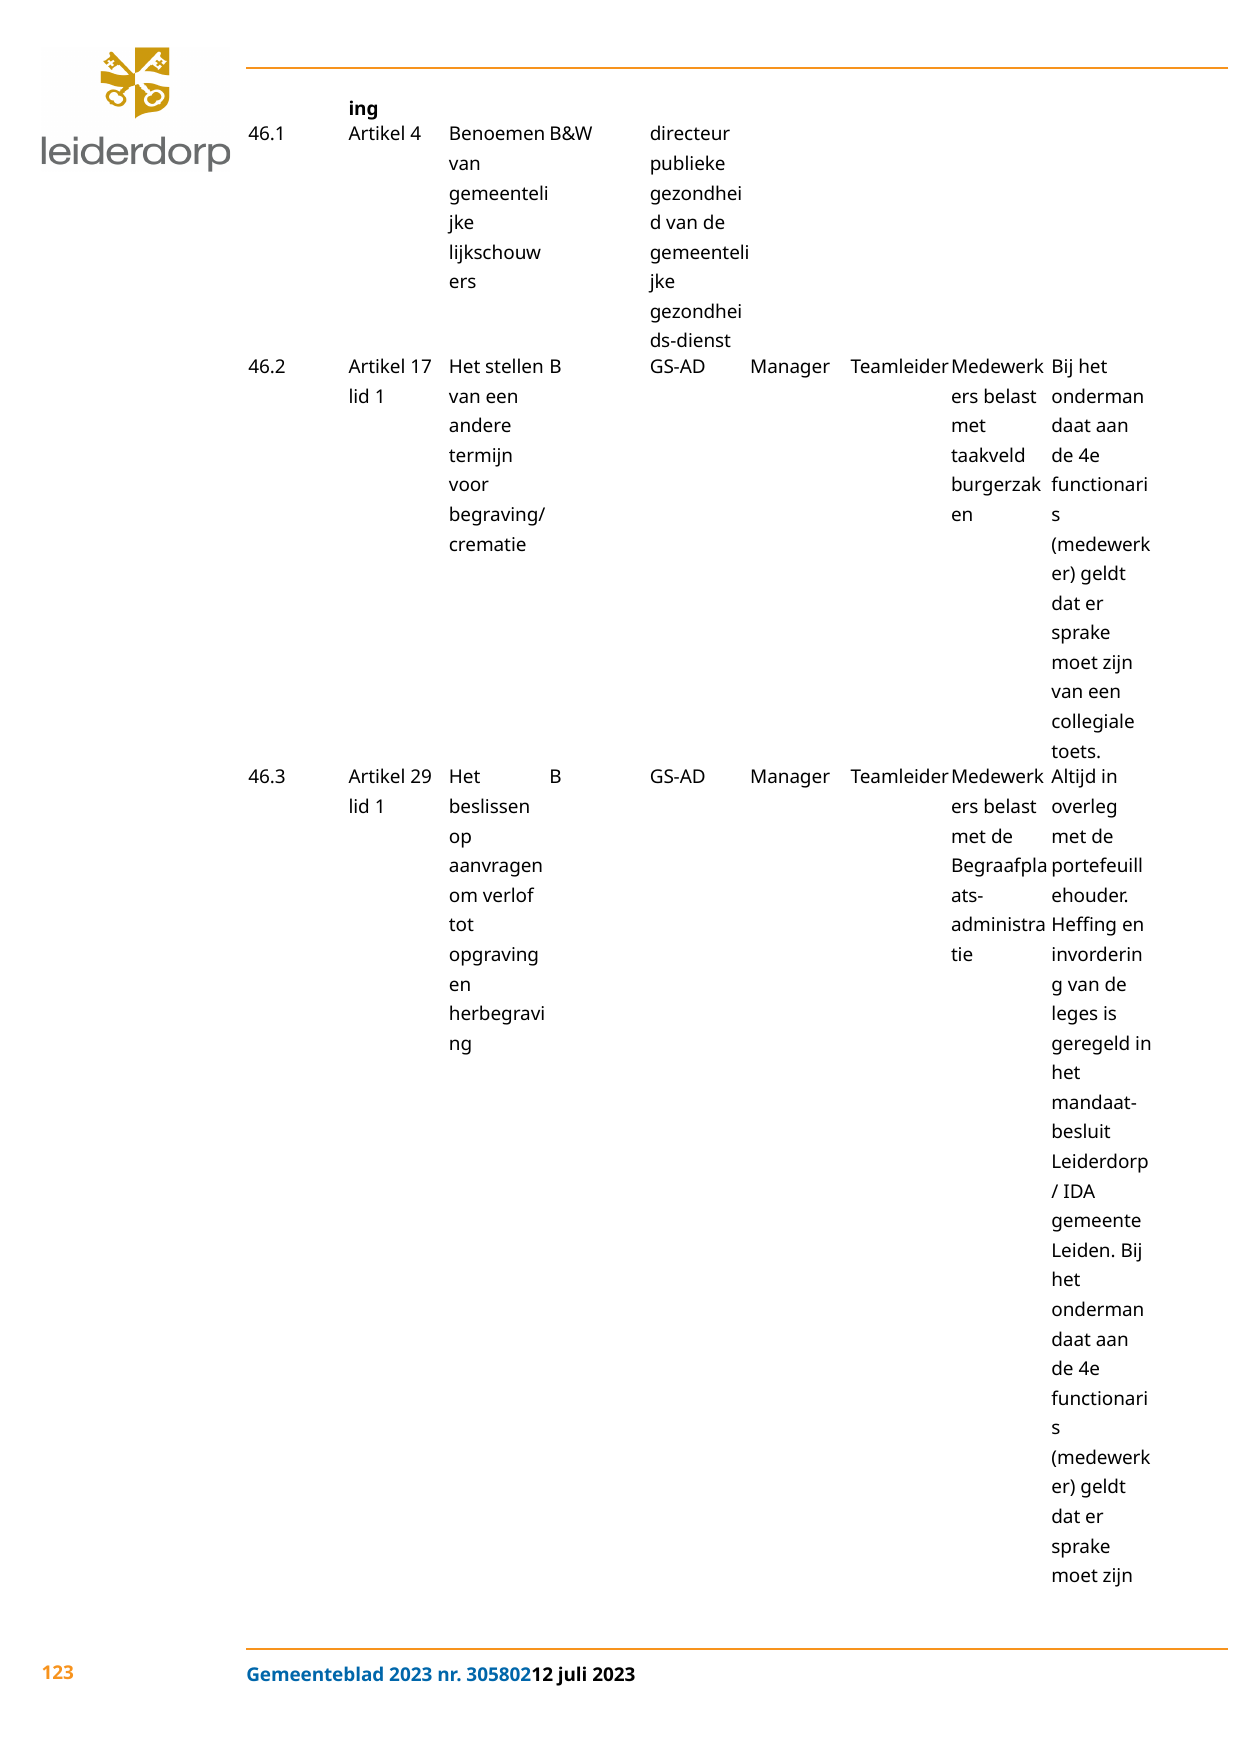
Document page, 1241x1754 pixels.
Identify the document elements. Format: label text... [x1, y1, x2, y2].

table_cell 46.2 [248, 353, 348, 764]
table_cell [248, 95, 348, 121]
table_cell Het beslissen op aanvragen om verlof tot opgraving en herbegraving [449, 764, 549, 1588]
table_cell Bij het ondermandaat aan de 4e functionaris (medewerker) geldt dat er sprake moet zijn van een collegiale toets. [1051, 353, 1152, 764]
table_cell Manager [750, 764, 850, 1588]
table_cell [650, 95, 750, 121]
table_cell [750, 121, 850, 353]
table_cell Teamleider [850, 764, 951, 1588]
table_cell B [549, 764, 649, 1588]
table_cell Het stellen van een andere termijn voor begraving/crematie [449, 353, 549, 764]
table_cell [951, 95, 1051, 121]
table_cell B [549, 353, 649, 764]
table_cell Artikel 4 [348, 121, 449, 353]
table_cell Artikel 29 lid 1 [348, 764, 449, 1588]
table_cell Altijd in overleg met de portefeuillehouder. Heffing en invordering van de leges is geregeld in het mandaat-besluit Leiderdorp / IDA gemeente Leiden. Bij het ondermandaat aan de 4e functionaris (medewerker) geldt dat er sprake moet zijn [1051, 764, 1152, 1588]
table_cell Benoemen van gemeentelijke lijkschouwers [449, 121, 549, 353]
table_cell Artikel 17 lid 1 [348, 353, 449, 764]
table_cell ing [348, 95, 449, 121]
table_cell [850, 95, 951, 121]
table_cell Medewerkers belast met taakveld burgerzaken [951, 353, 1051, 764]
table_cell [750, 95, 850, 121]
picture [41, 47, 231, 172]
table_cell B&W [549, 121, 649, 353]
table_cell [449, 95, 549, 121]
table_cell [951, 121, 1051, 353]
table_cell [549, 95, 649, 121]
table_cell 46.3 [248, 764, 348, 1588]
table_cell [1051, 95, 1152, 121]
table_cell GS-AD [650, 764, 750, 1588]
table_cell GS-AD [650, 353, 750, 764]
table_cell Manager [750, 353, 850, 764]
table_cell 46.1 [248, 121, 348, 353]
table_cell [1051, 121, 1152, 353]
table_cell Teamleider [850, 353, 951, 764]
table_cell directeur publieke gezondheid van de gemeentelijke gezondheids-dienst [650, 121, 750, 353]
table_cell Medewerkers belast met de Begraafplaats-administratie [951, 764, 1051, 1588]
table_cell [850, 121, 951, 353]
